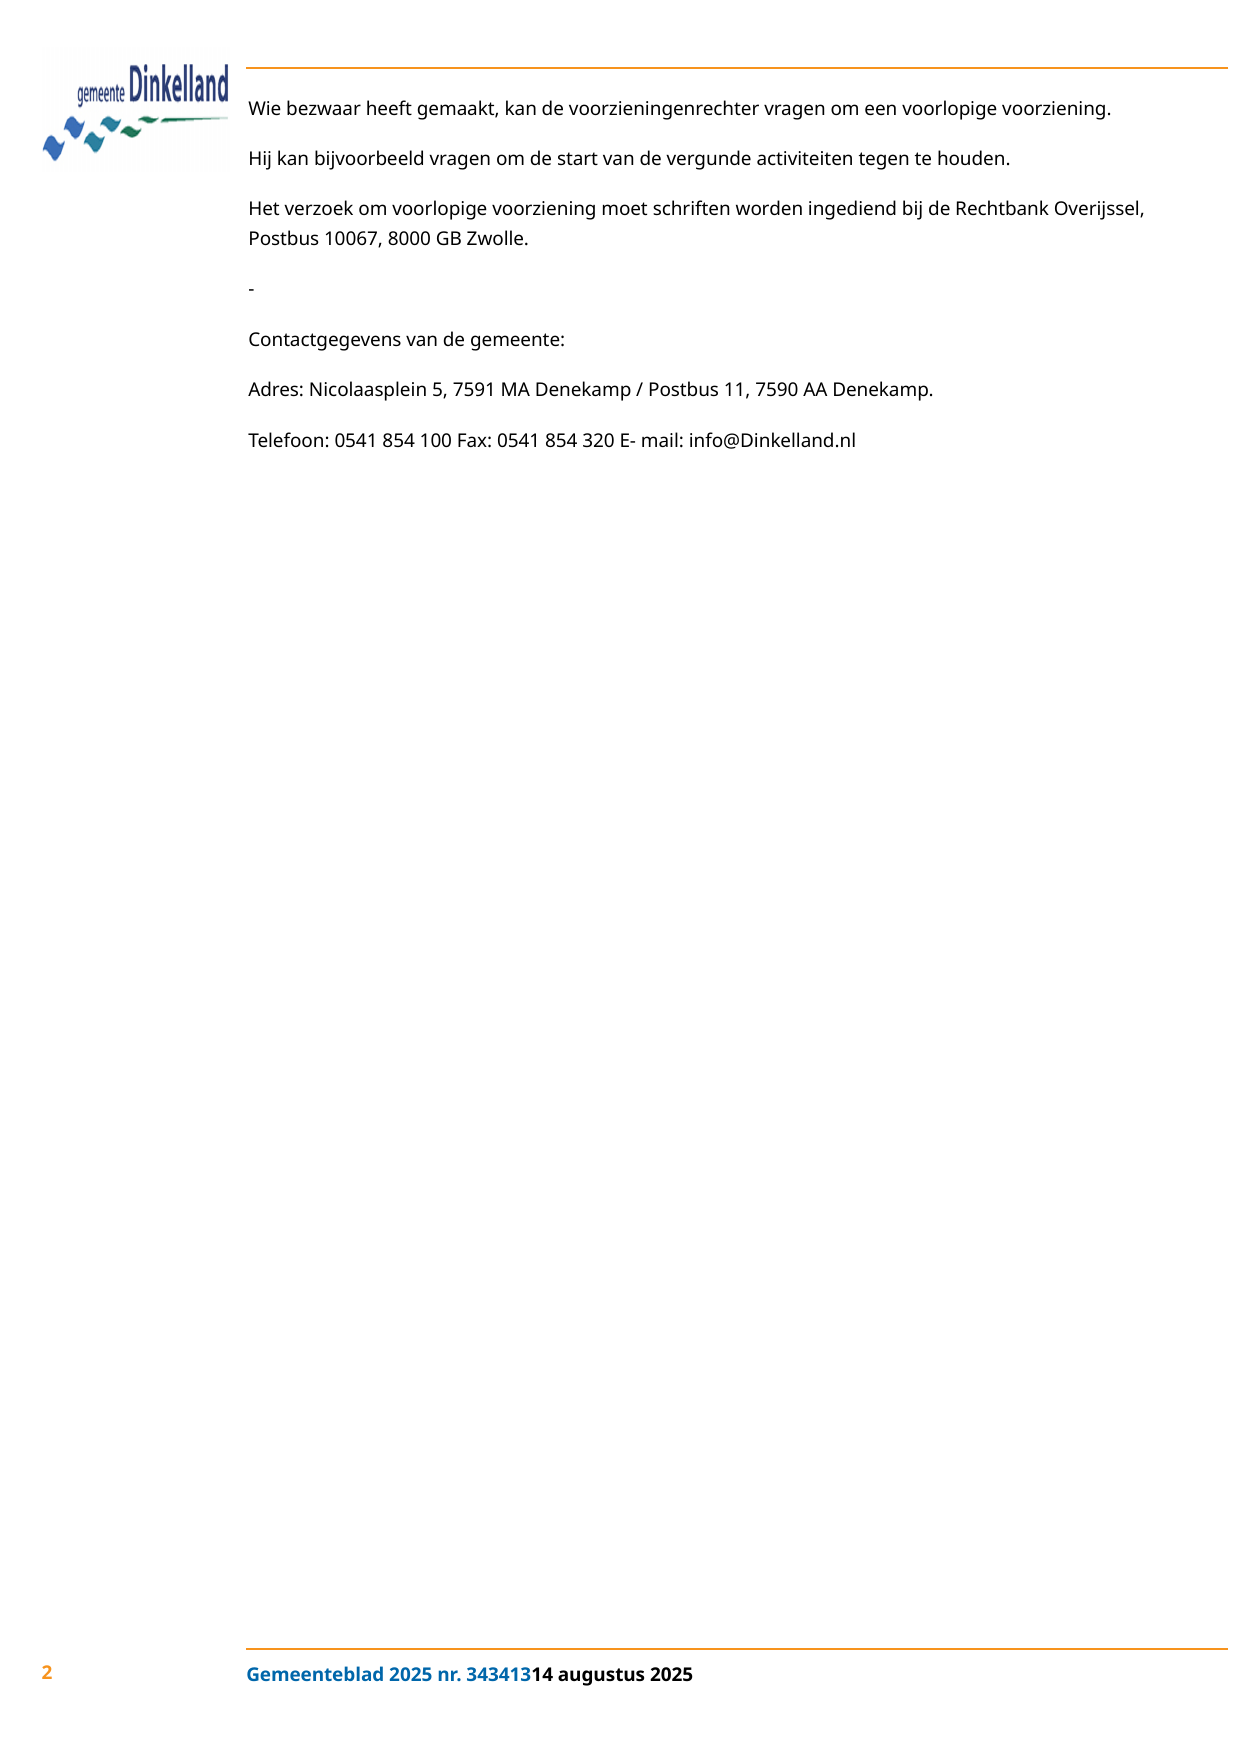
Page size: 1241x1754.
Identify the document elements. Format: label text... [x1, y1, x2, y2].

picture [41, 47, 231, 172]
text Het verzoek om voorlopige voorziening moet schriften worden ingediend bij de Rechtbank Overijssel, Postbus 10067, 8000 GB Zwolle. [248, 196, 1152, 251]
text Wie bezwaar heeft gemaakt, kan de voorzieningenrechter vragen om een voorlopige voorziening. [248, 95, 1152, 121]
text - [248, 276, 1152, 301]
text Telefoon: 0541 854 100 Fax: 0541 854 320 E- mail: info@Dinkelland.nl [248, 427, 1152, 453]
text Hij kan bijvoorbeeld vragen om de start van de vergunde activiteiten tegen te houden. [248, 145, 1152, 171]
text Adres: Nicolaasplein 5, 7591 MA Denekamp / Postbus 11, 7590 AA Denekamp. [248, 376, 1152, 402]
text Contactgegevens van de gemeente: [248, 326, 1152, 352]
